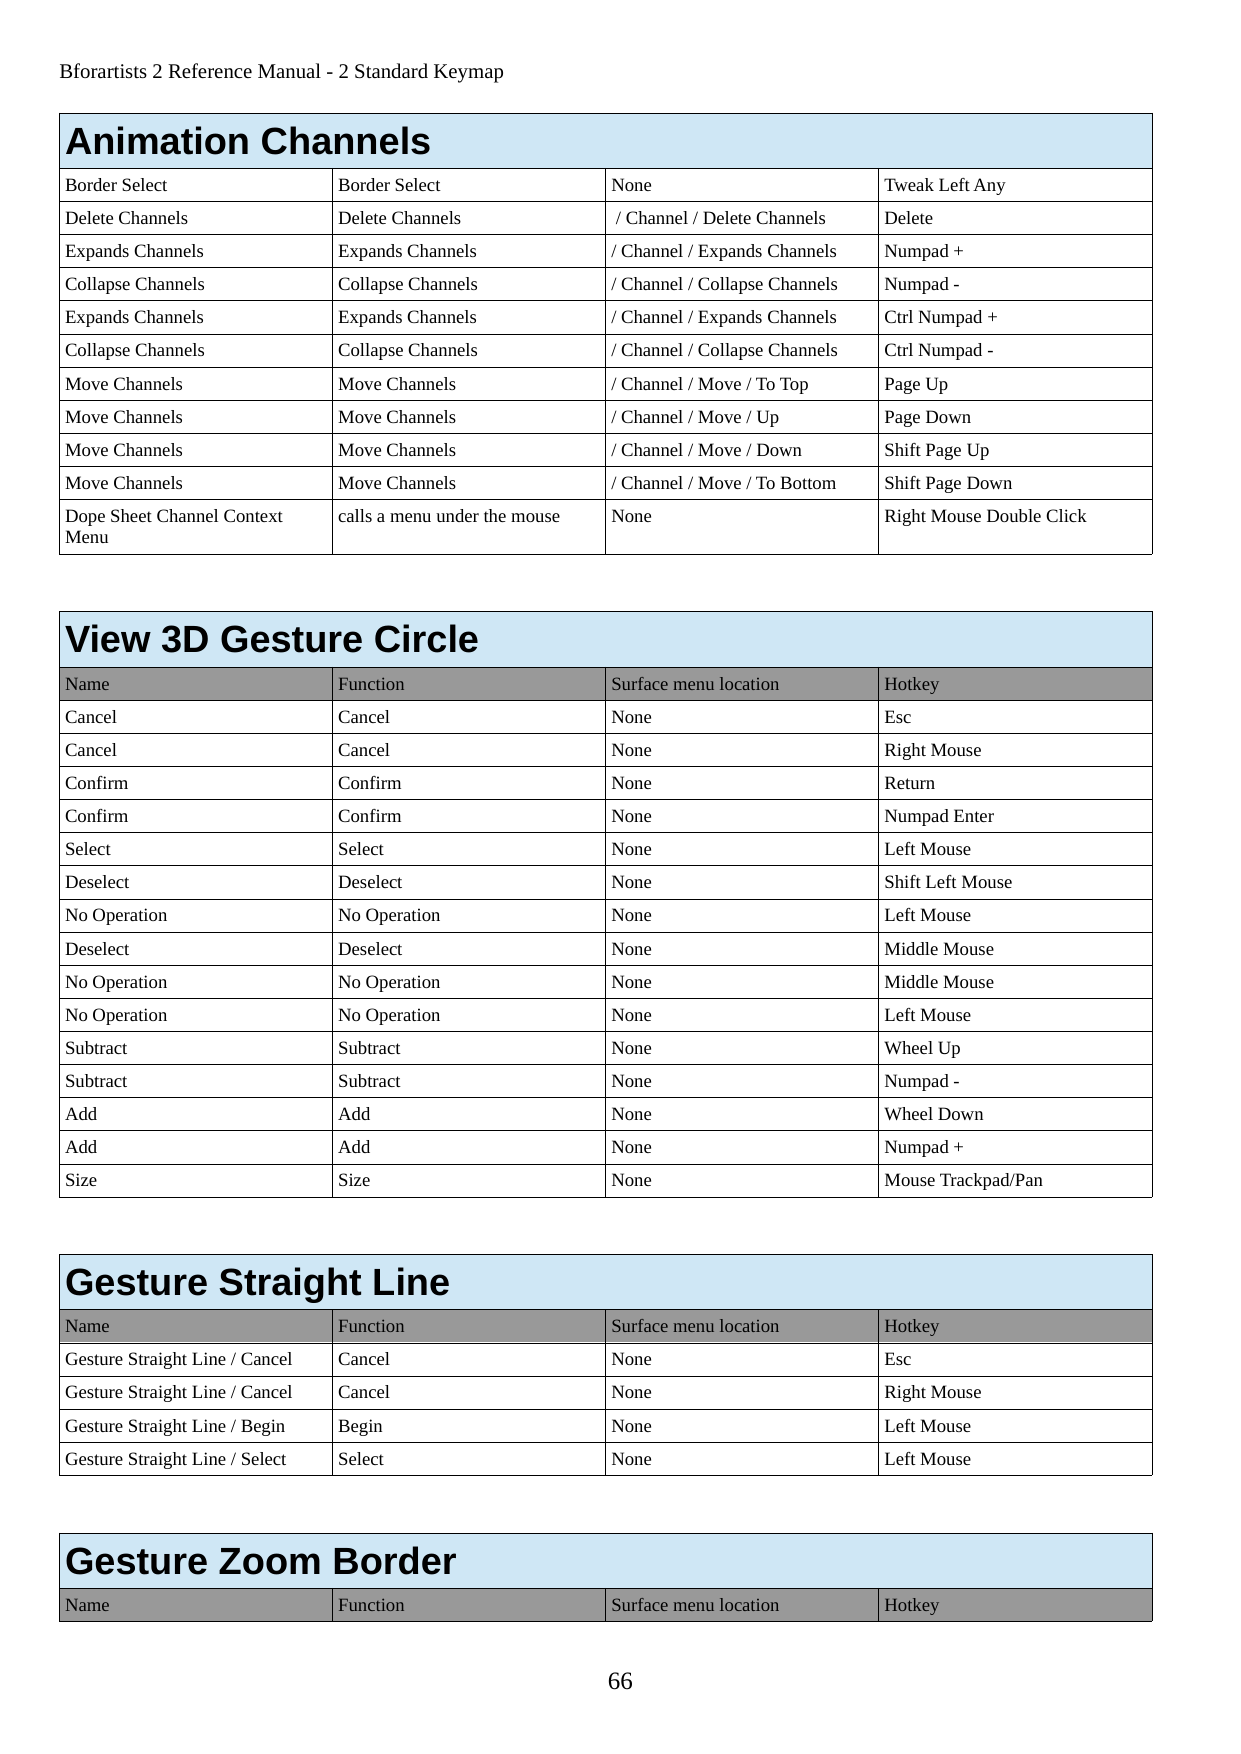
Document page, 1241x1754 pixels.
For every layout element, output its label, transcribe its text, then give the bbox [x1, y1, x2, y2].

table_cell Move Channels [333, 434, 605, 466]
table_cell Expands Channels [333, 301, 605, 333]
table_cell Ctrl Numpad + [879, 301, 1152, 333]
table_cell Collapse Channels [60, 268, 332, 300]
table_cell Collapse Channels [60, 335, 332, 367]
table_cell Numpad + [879, 235, 1152, 267]
table_cell Esc [879, 701, 1152, 733]
table_cell Cancel [333, 1377, 605, 1409]
table_cell Shift Left Mouse [879, 866, 1152, 898]
table_cell None [606, 966, 878, 998]
table_cell Expands Channels [333, 235, 605, 267]
table_cell Move Channels [60, 467, 332, 499]
table_cell Right Mouse Double Click [879, 500, 1152, 554]
table_cell None [606, 500, 878, 554]
table_cell None [606, 1098, 878, 1130]
table_cell None [606, 1165, 878, 1197]
table_cell No Operation [333, 900, 605, 932]
table_cell / Channel / Move / Down [606, 434, 878, 466]
table_cell None [606, 1443, 878, 1475]
table_cell None [606, 866, 878, 898]
table_cell Numpad + [879, 1131, 1152, 1163]
table_cell Subtract [60, 1065, 332, 1097]
table_cell Name [60, 1310, 332, 1342]
table_header Gesture Zoom Border [60, 1534, 1152, 1588]
table_cell Add [60, 1098, 332, 1130]
table_cell Cancel [333, 701, 605, 733]
table_cell Delete Channels [60, 202, 332, 234]
table_cell Return [879, 767, 1152, 799]
table_cell Cancel [60, 701, 332, 733]
table_cell No Operation [333, 999, 605, 1031]
table_cell Shift Page Up [879, 434, 1152, 466]
table_cell Subtract [333, 1065, 605, 1097]
table_cell None [606, 169, 878, 201]
table_cell / Channel / Expands Channels [606, 301, 878, 333]
table_cell Add [333, 1131, 605, 1163]
table_cell Move Channels [60, 401, 332, 433]
table_cell Cancel [60, 734, 332, 766]
table_cell Confirm [333, 767, 605, 799]
table_cell Delete [879, 202, 1152, 234]
table_header View 3D Gesture Circle [60, 612, 1152, 667]
table_cell Middle Mouse [879, 966, 1152, 998]
table_cell None [606, 701, 878, 733]
table_cell Delete Channels [333, 202, 605, 234]
table_cell Expands Channels [60, 301, 332, 333]
table_cell calls a menu under the mouse [333, 500, 605, 554]
table_cell Confirm [60, 800, 332, 832]
table_cell None [606, 833, 878, 865]
table_cell Left Mouse [879, 900, 1152, 932]
table_cell Subtract [333, 1032, 605, 1064]
table_cell Confirm [333, 800, 605, 832]
table_cell / Channel / Delete Channels [606, 202, 878, 234]
table_cell None [606, 900, 878, 932]
table_cell Move Channels [333, 368, 605, 400]
table_cell Shift Page Down [879, 467, 1152, 499]
table_cell Right Mouse [879, 1377, 1152, 1409]
table_cell Move Channels [60, 434, 332, 466]
table_cell Wheel Up [879, 1032, 1152, 1064]
table_cell / Channel / Move / To Bottom [606, 467, 878, 499]
table_cell Esc [879, 1344, 1152, 1376]
table_cell Gesture Straight Line / Begin [60, 1410, 332, 1442]
table_cell Deselect [333, 933, 605, 965]
table_cell Confirm [60, 767, 332, 799]
table_cell Left Mouse [879, 1410, 1152, 1442]
table_cell Select [60, 833, 332, 865]
table_cell / Channel / Expands Channels [606, 235, 878, 267]
table_cell None [606, 734, 878, 766]
table_cell Numpad - [879, 1065, 1152, 1097]
table_cell Border Select [60, 169, 332, 201]
table_cell None [606, 1410, 878, 1442]
table_cell Deselect [60, 866, 332, 898]
table_cell Move Channels [333, 401, 605, 433]
table_cell Add [60, 1131, 332, 1163]
table_cell Wheel Down [879, 1098, 1152, 1130]
table_cell Gesture Straight Line / Select [60, 1443, 332, 1475]
table_cell Page Up [879, 368, 1152, 400]
table_cell Function [333, 1589, 605, 1621]
table_cell None [606, 1344, 878, 1376]
table_cell Surface menu location [606, 668, 878, 700]
table_cell Deselect [333, 866, 605, 898]
table_cell Right Mouse [879, 734, 1152, 766]
table_cell Border Select [333, 169, 605, 201]
table_cell Add [333, 1098, 605, 1130]
table_cell Surface menu location [606, 1310, 878, 1342]
table_header Gesture Straight Line [60, 1255, 1152, 1309]
table_cell Function [333, 1310, 605, 1342]
table_cell Hotkey [879, 668, 1152, 700]
table_cell Left Mouse [879, 1443, 1152, 1475]
table_cell Cancel [333, 734, 605, 766]
table_cell Tweak Left Any [879, 169, 1152, 201]
table_cell None [606, 1032, 878, 1064]
table_cell No Operation [60, 999, 332, 1031]
table_cell Collapse Channels [333, 268, 605, 300]
table_cell Middle Mouse [879, 933, 1152, 965]
table_cell Begin [333, 1410, 605, 1442]
table_cell Left Mouse [879, 833, 1152, 865]
table_cell Gesture Straight Line / Cancel [60, 1377, 332, 1409]
table_cell Collapse Channels [333, 335, 605, 367]
table_cell Dope Sheet Channel Context Menu [60, 500, 332, 554]
table_cell Surface menu location [606, 1589, 878, 1621]
table_cell Deselect [60, 933, 332, 965]
table_cell Page Down [879, 401, 1152, 433]
table_cell None [606, 1131, 878, 1163]
table_cell Ctrl Numpad - [879, 335, 1152, 367]
table_cell None [606, 933, 878, 965]
table_cell Hotkey [879, 1589, 1152, 1621]
table_cell Size [333, 1165, 605, 1197]
table_cell Select [333, 833, 605, 865]
table_cell Function [333, 668, 605, 700]
table_cell None [606, 800, 878, 832]
table_cell / Channel / Collapse Channels [606, 268, 878, 300]
table_cell Subtract [60, 1032, 332, 1064]
table_cell Expands Channels [60, 235, 332, 267]
table_cell Name [60, 668, 332, 700]
table_cell / Channel / Move / To Top [606, 368, 878, 400]
table_cell Left Mouse [879, 999, 1152, 1031]
table_cell / Channel / Collapse Channels [606, 335, 878, 367]
table_cell Hotkey [879, 1310, 1152, 1342]
table_cell Cancel [333, 1344, 605, 1376]
table_cell No Operation [60, 966, 332, 998]
table_cell None [606, 1065, 878, 1097]
table_cell None [606, 1377, 878, 1409]
table_cell Mouse Trackpad/Pan [879, 1165, 1152, 1197]
table_cell Name [60, 1589, 332, 1621]
table_cell Numpad Enter [879, 800, 1152, 832]
table_cell No Operation [60, 900, 332, 932]
table_cell No Operation [333, 966, 605, 998]
table_cell Size [60, 1165, 332, 1197]
table_cell None [606, 999, 878, 1031]
table_cell Move Channels [60, 368, 332, 400]
table_header Animation Channels [60, 114, 1152, 168]
table_cell Select [333, 1443, 605, 1475]
table_cell Move Channels [333, 467, 605, 499]
table_cell / Channel / Move / Up [606, 401, 878, 433]
table_cell None [606, 767, 878, 799]
table_cell Numpad - [879, 268, 1152, 300]
table_cell Gesture Straight Line / Cancel [60, 1344, 332, 1376]
